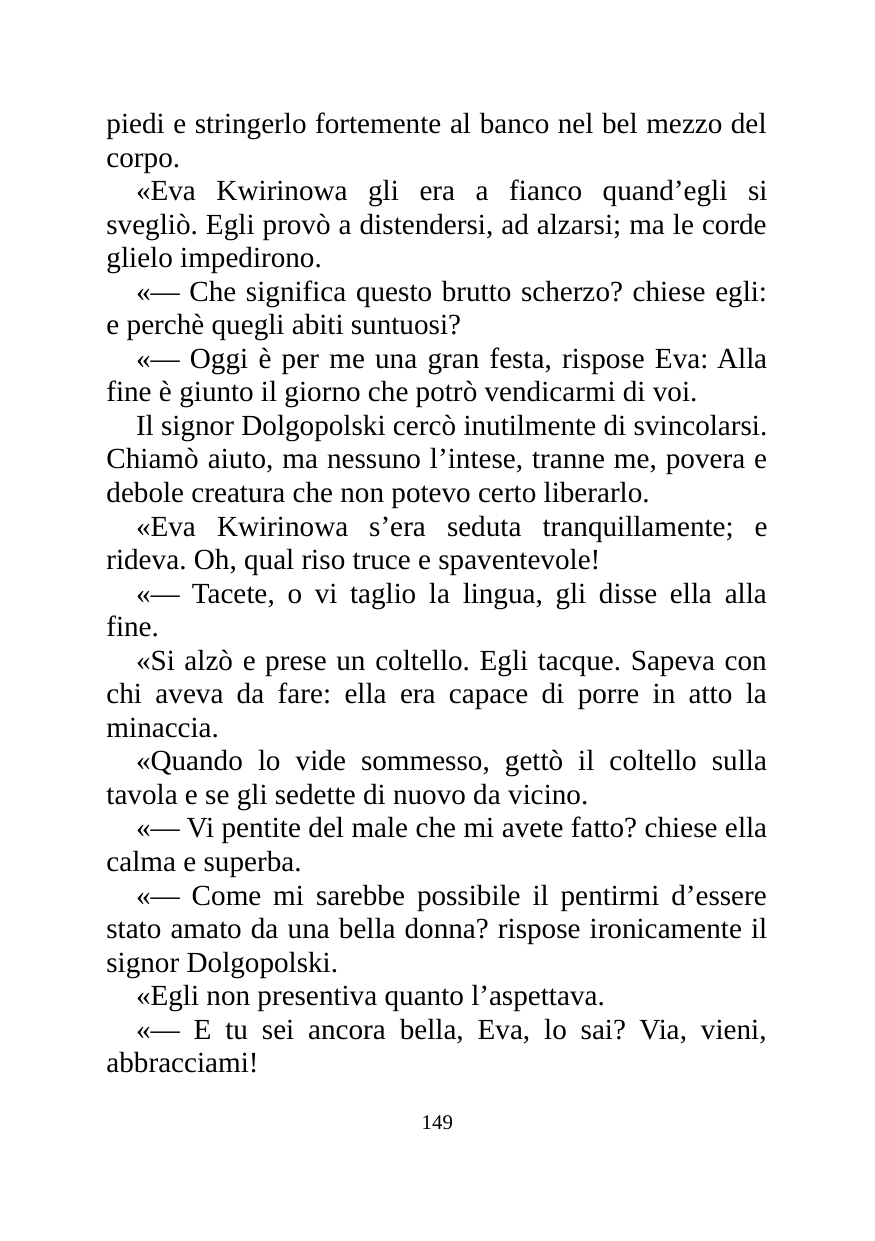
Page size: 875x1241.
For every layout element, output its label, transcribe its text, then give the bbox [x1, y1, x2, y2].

text «— Tacete, o vi taglio la lingua, gli disse ella alla fine. [106, 576, 768, 643]
text «— E tu sei ancora bella, Eva, lo sai? Via, vieni, abbracciami! [106, 1012, 768, 1079]
text Il signor Dolgopolski cercò inutilmente di svincolarsi. Chiamò aiuto, ma nessuno l’intese, tranne me, povera e debole creatura che non potevo certo liberarlo. [106, 408, 768, 509]
text «— Oggi è per me una gran festa, rispose Eva: Alla fine è giunto il giorno che potrò vendicarmi di voi. [106, 341, 768, 408]
text «— Vi pentite del male che mi avete fatto? chiese ella calma e superba. [106, 811, 768, 878]
text «Eva Kwirinowa s’era seduta tranquillamente; e rideva. Oh, qual riso truce e spaventevole! [106, 509, 768, 576]
text piedi e stringerlo fortemente al banco nel bel mezzo del corpo. [106, 106, 768, 173]
text «— Come mi sarebbe possibile il pentirmi d’essere stato amato da una bella donna? rispose ironicamente il signor Dolgopolski. [106, 878, 768, 978]
text «— Che significa questo brutto scherzo? chiese egli: e perchè quegli abiti suntuosi? [106, 274, 768, 341]
text «Quando lo vide sommesso, gettò il coltello sulla tavola e se gli sedette di nuovo da vicino. [106, 743, 768, 811]
text «Egli non presentiva quanto l’aspettava. [106, 978, 768, 1012]
text «Si alzò e prese un coltello. Egli tacque. Sapeva con chi aveva da fare: ella era capace di porre in atto la minaccia. [106, 643, 768, 743]
text «Eva Kwirinowa gli era a fianco quand’egli si svegliò. Egli provò a distendersi, ad alzarsi; ma le corde glielo impedirono. [106, 173, 768, 274]
